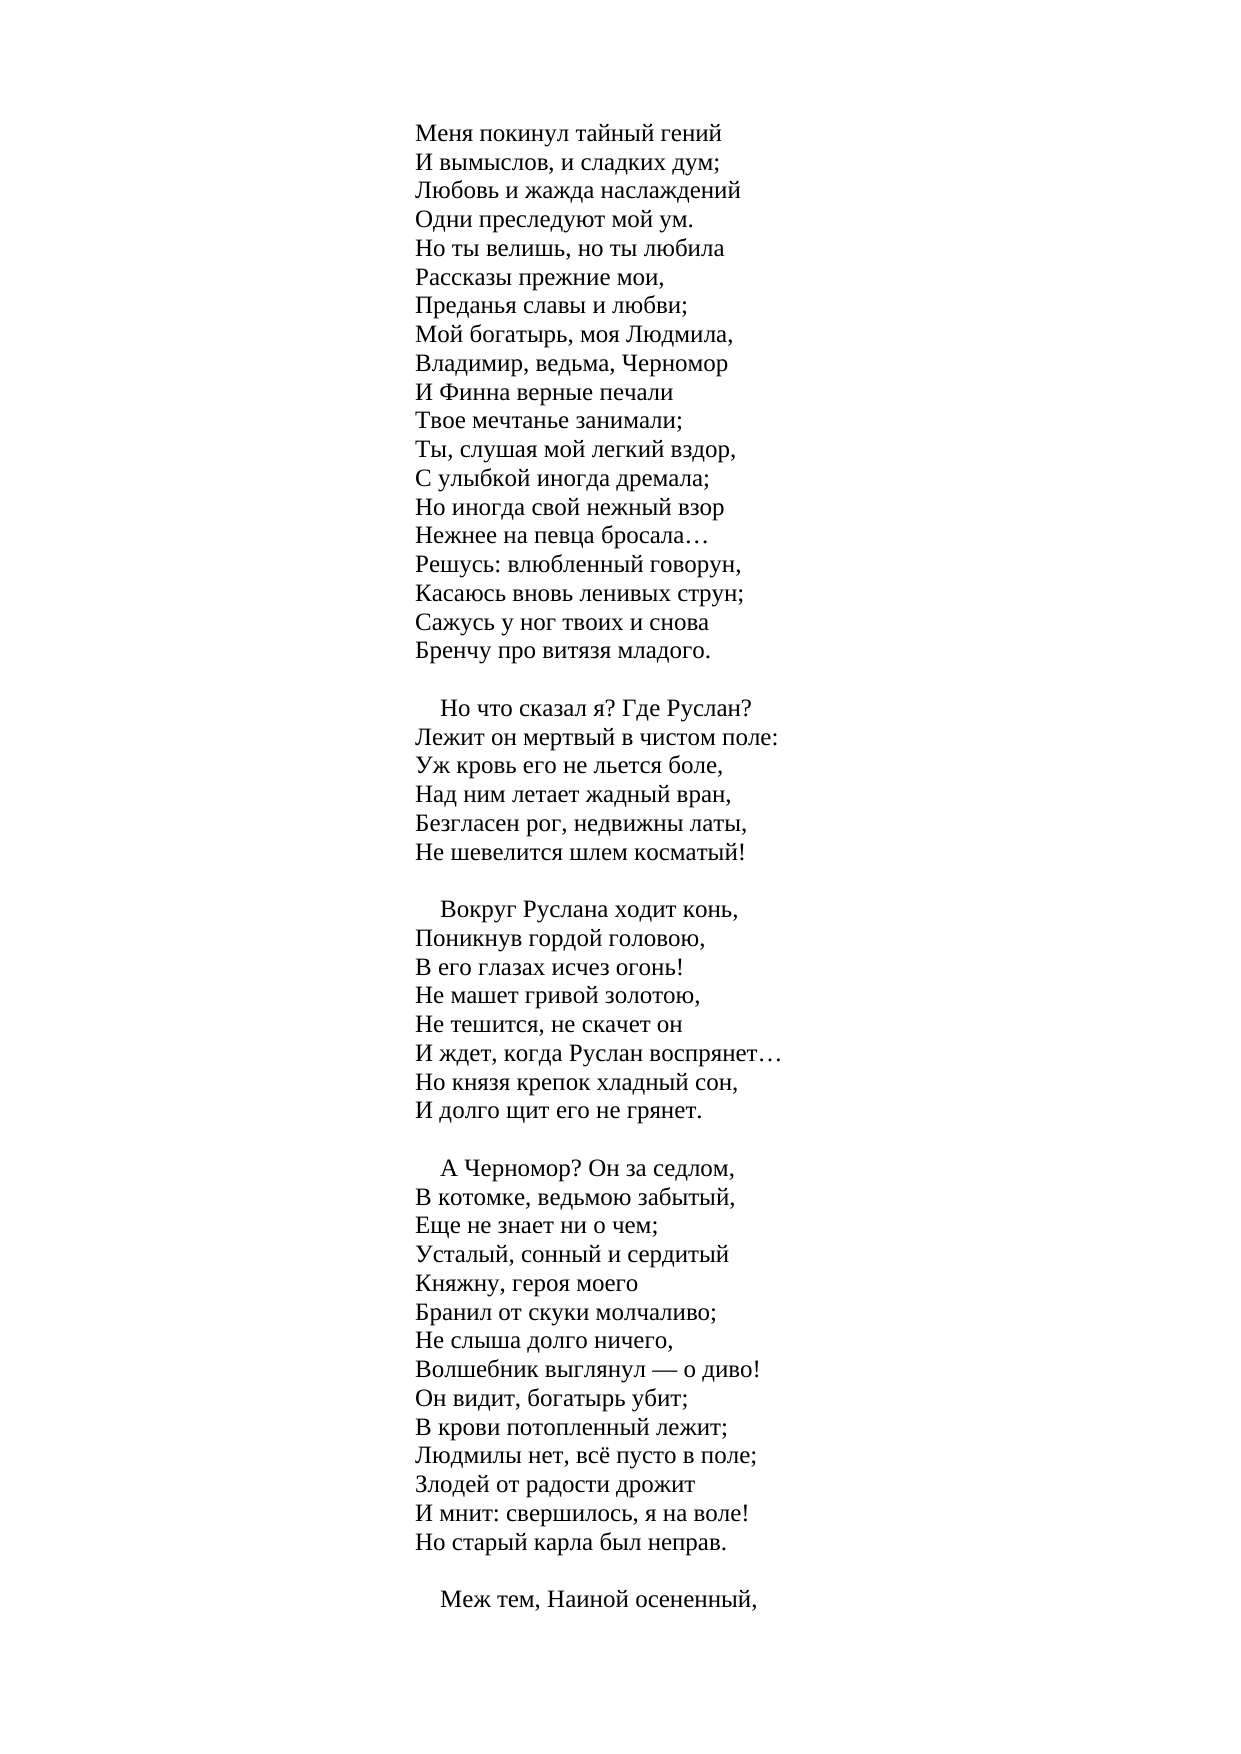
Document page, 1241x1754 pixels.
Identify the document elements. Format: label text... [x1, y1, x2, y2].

text И вымыслов, и сладких дум; [356, 147, 1089, 176]
text Княжну, героя моего [356, 1268, 1089, 1297]
text И долго щит его не грянет. [356, 1096, 1089, 1124]
text Мой богатырь, моя Людмила, [356, 319, 1089, 348]
text Ты, слушая мой легкий вздор, [356, 434, 1089, 463]
text Усталый, сонный и сердитый [356, 1239, 1089, 1268]
text Еще не знает ни о чем; [356, 1211, 1089, 1239]
text Злодей от радости дрожит [356, 1469, 1089, 1498]
text А Черномор? Он за седлом, [356, 1153, 1089, 1182]
text Но князя крепок хладный сон, [356, 1067, 1089, 1096]
text Касаюсь вновь ленивых струн; [356, 578, 1089, 607]
text Но что сказал я? Где Руслан? [356, 693, 1089, 722]
text Но старый карла был неправ. [356, 1527, 1089, 1556]
text В котомке, ведьмою забытый, [356, 1182, 1089, 1211]
text Не тешится, не скачет он [356, 1009, 1089, 1038]
text Рассказы прежние мои, [356, 262, 1089, 291]
text Безгласен рог, недвижны латы, [356, 808, 1089, 837]
text Меж тем, Наиной осененный, [356, 1584, 1089, 1613]
text И ждет, когда Руслан воспрянет… [356, 1038, 1089, 1067]
text Поникнув гордой головою, [356, 923, 1089, 952]
text Не слыша долго ничего, [356, 1326, 1089, 1354]
text Одни преследуют мой ум. [356, 204, 1089, 233]
text Он видит, богатырь убит; [356, 1383, 1089, 1412]
text Владимир, ведьма, Черномор [356, 348, 1089, 377]
text Любовь и жажда наслаждений [356, 176, 1089, 204]
text Над ним летает жадный вран, [356, 779, 1089, 808]
text И Финна верные печали [356, 377, 1089, 406]
text Твое мечтанье занимали; [356, 406, 1089, 434]
text В крови потопленный лежит; [356, 1412, 1089, 1441]
text Бренчу про витязя младого. [356, 636, 1089, 664]
text Решусь: влюбленный говорун, [356, 549, 1089, 578]
text Не машет гривой золотою, [356, 981, 1089, 1009]
text С улыбкой иногда дремала; [356, 463, 1089, 492]
text Бранил от скуки молчаливо; [356, 1297, 1089, 1326]
text Нежнее на певца бросала… [356, 521, 1089, 549]
text Меня покинул тайный гений [356, 118, 1089, 147]
text Уж кровь его не льется боле, [356, 751, 1089, 779]
text Лежит он мертвый в чистом поле: [356, 722, 1089, 751]
text И мнит: свершилось, я на воле! [356, 1498, 1089, 1527]
text Волшебник выглянул — о диво! [356, 1354, 1089, 1383]
text Но ты велишь, но ты любила [356, 233, 1089, 262]
text Но иногда свой нежный взор [356, 492, 1089, 521]
text Не шевелится шлем косматый! [356, 837, 1089, 866]
text Людмилы нет, всё пусто в поле; [356, 1441, 1089, 1469]
text Преданья славы и любви; [356, 291, 1089, 319]
text Вокруг Руслана ходит конь, [356, 894, 1089, 923]
text В его глазах исчез огонь! [356, 952, 1089, 981]
text Сажусь у ног твоих и снова [356, 607, 1089, 636]
